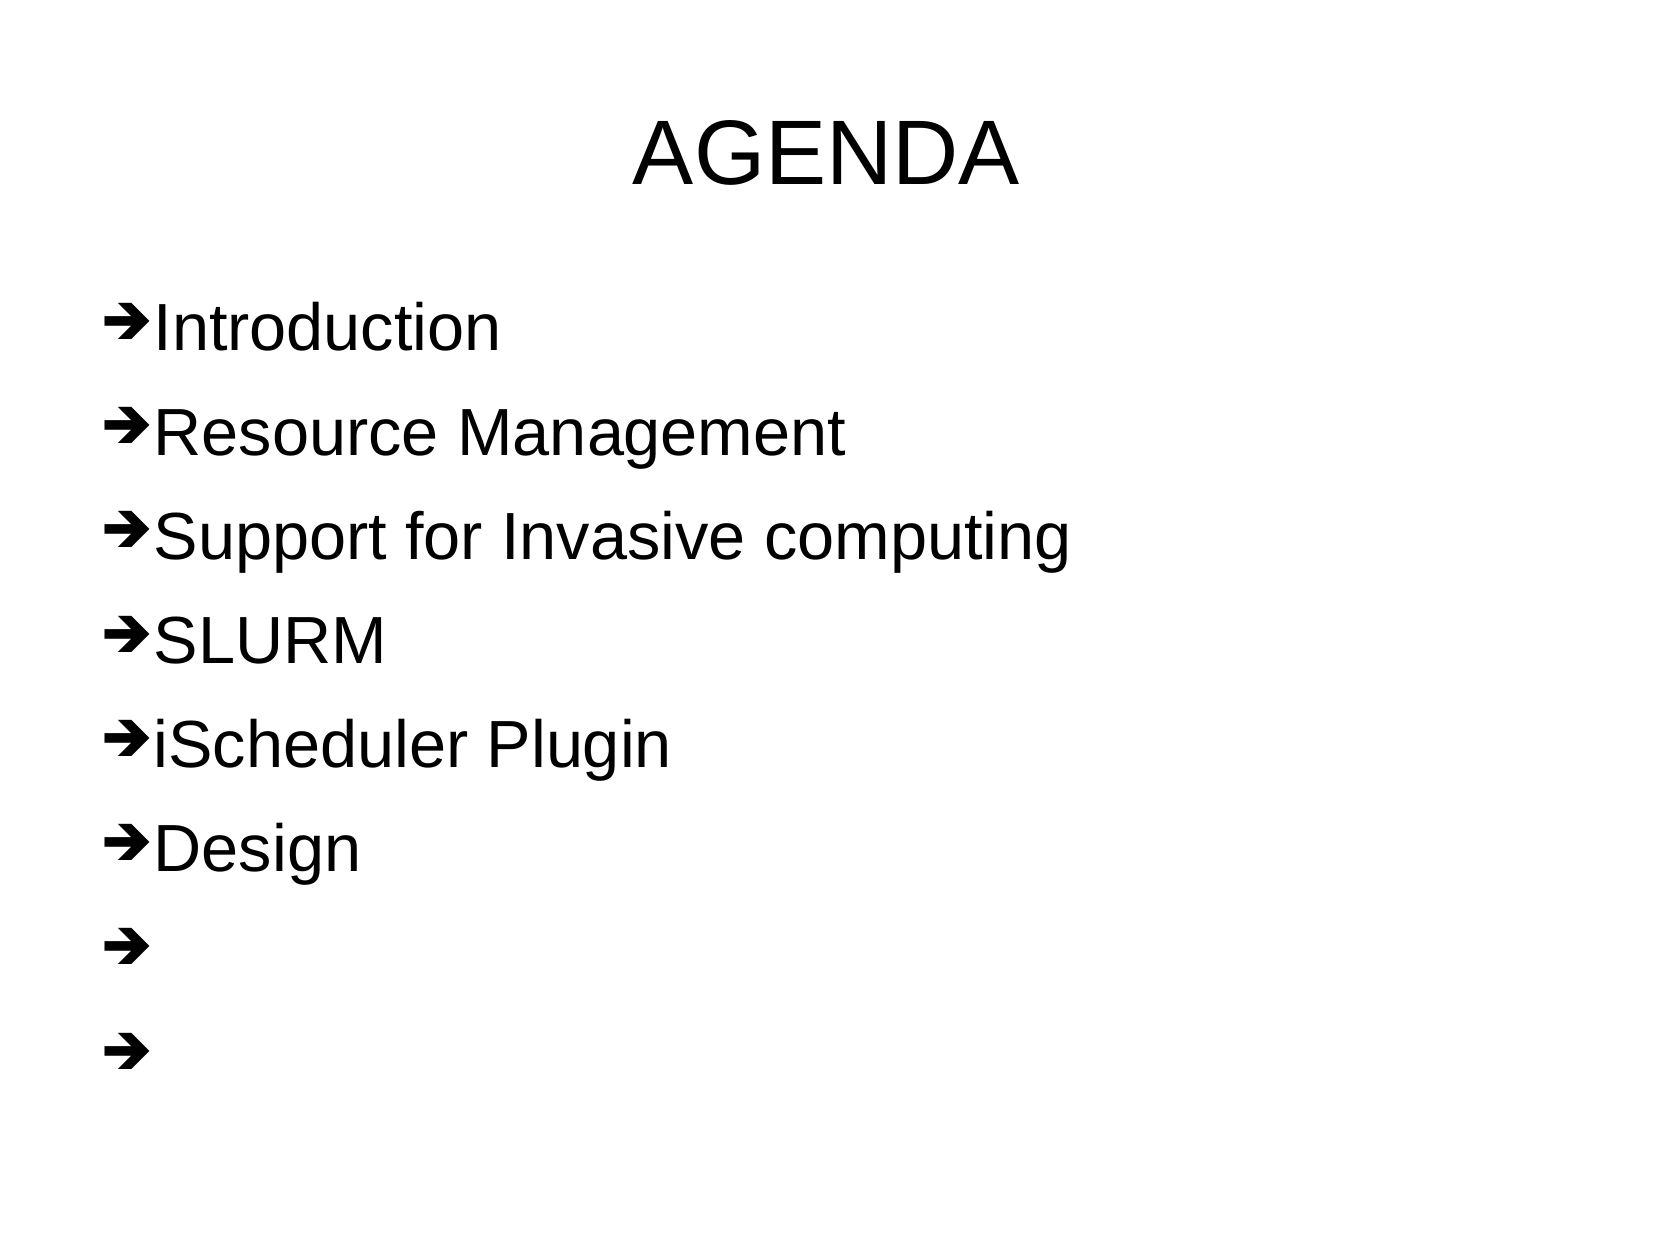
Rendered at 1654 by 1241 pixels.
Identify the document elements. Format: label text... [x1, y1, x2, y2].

title AGENDA [82, 49, 1571, 257]
list Introduction Resource Management Support for Invasive computing SLURM iScheduler Plugin Design [82, 290, 1571, 1109]
